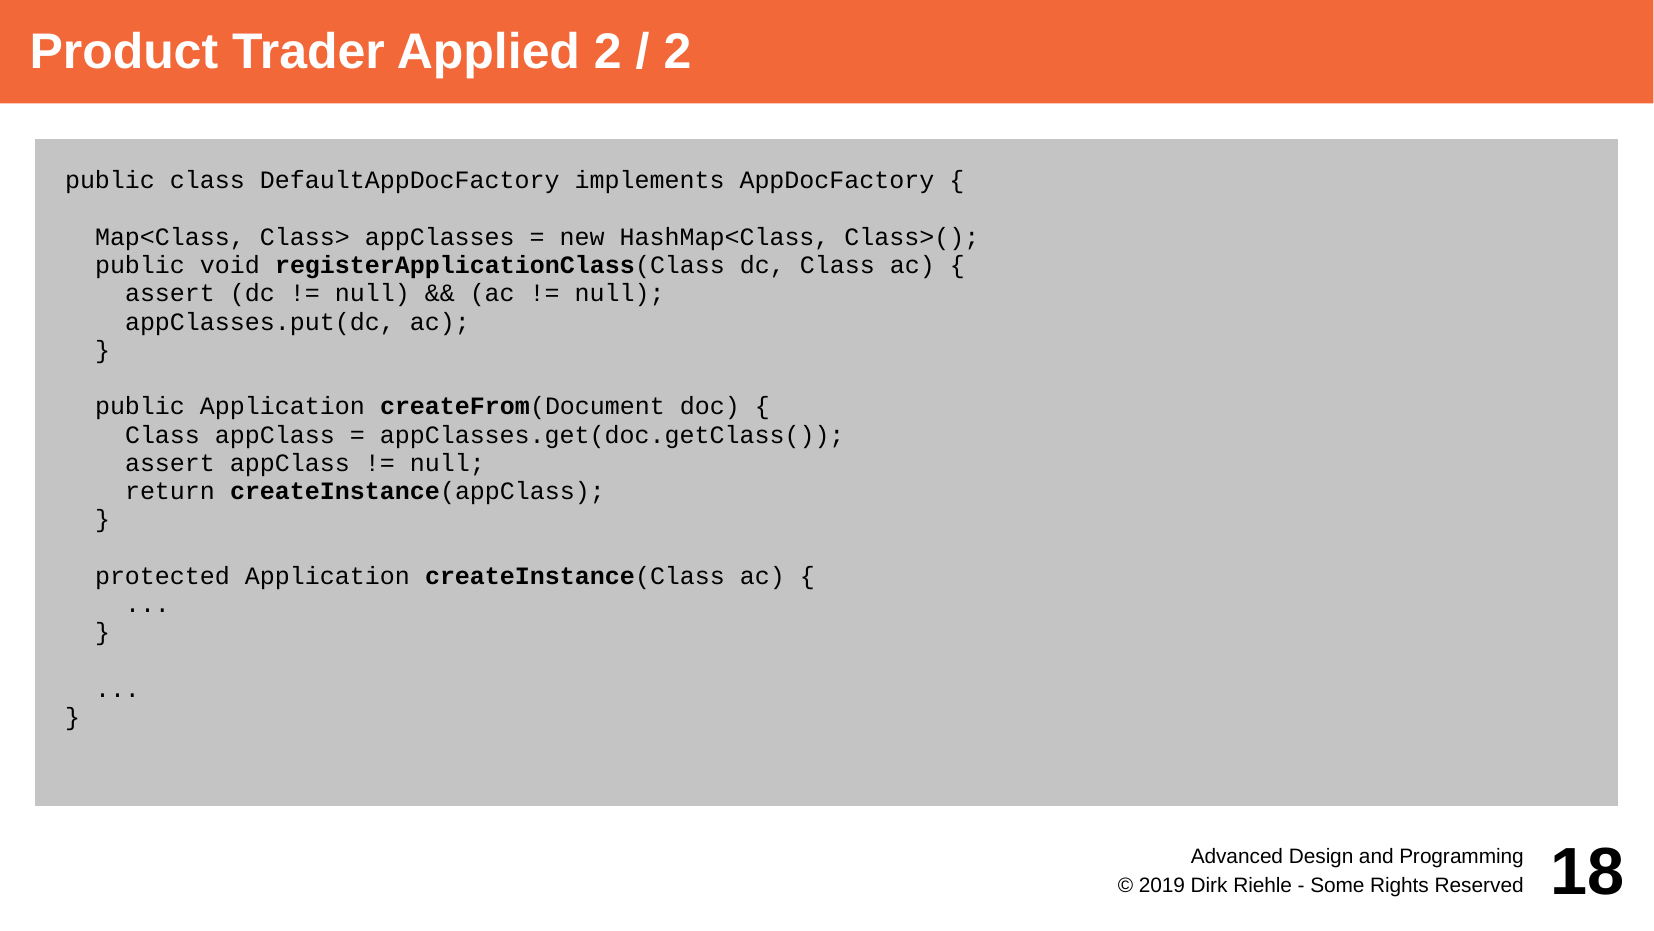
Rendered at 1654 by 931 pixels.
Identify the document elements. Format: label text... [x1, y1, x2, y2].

list public class DefaultAppDocFactory implements AppDocFactory { Map<Class, Class> appClasses = new HashMap<Class, Class>(); public void registerApplicationClass(Class dc, Class ac) { assert (dc != null) && (ac != null); appClasses.put(dc, ac); } public Application createFrom(Document doc) { Class appClass = appClasses.get(doc.getClass()); assert appClass != null; return createInstance(appClass); } protected Application createInstance(Class ac) { ... } ... } [29, 132, 1625, 813]
title Product Trader Applied 2 / 2 [0, 0, 1654, 104]
